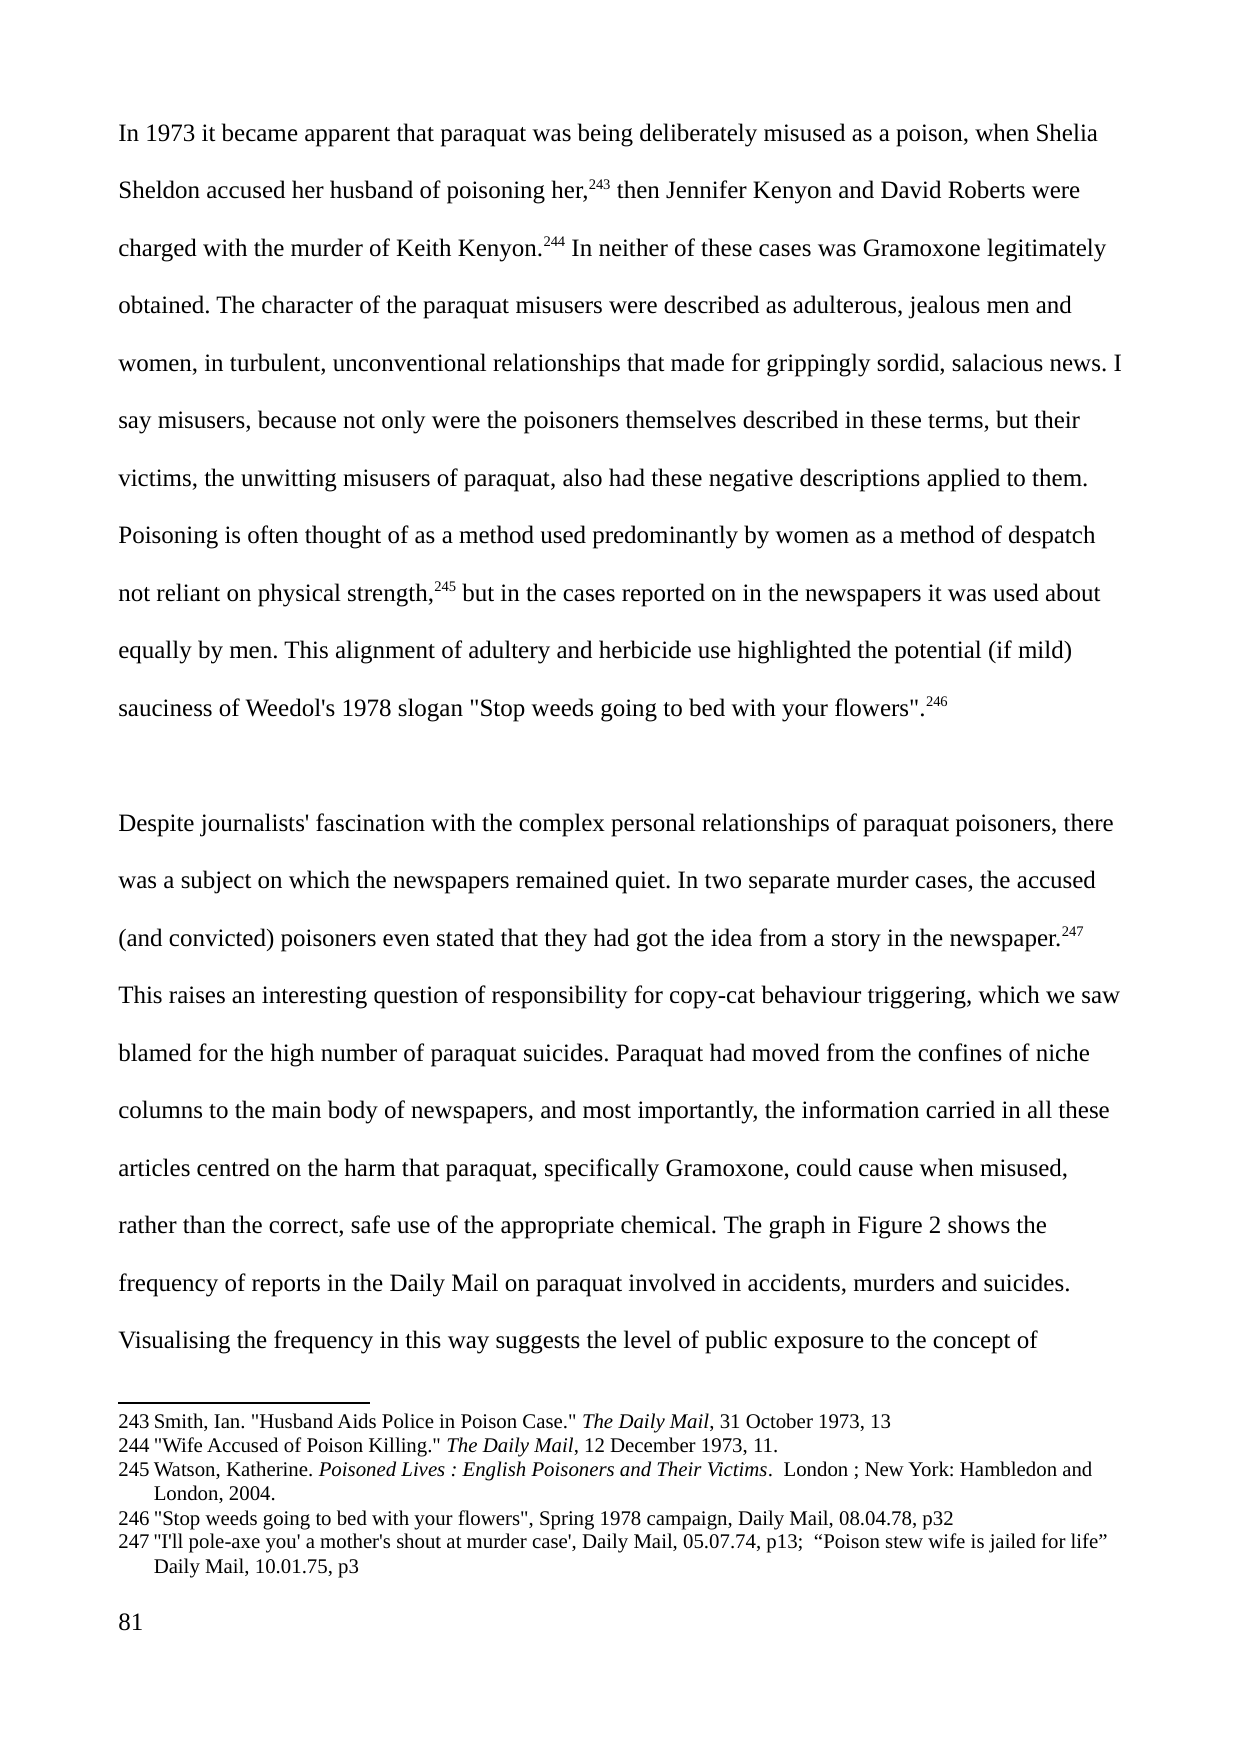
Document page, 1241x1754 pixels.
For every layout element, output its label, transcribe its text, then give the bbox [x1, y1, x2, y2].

text "Wife Accused of Poison Killing." The Daily Mail, 12 December 1973, 11. [118, 1433, 1122, 1457]
text ''I'll pole-axe you' a mother's shout at murder case', Daily Mail, 05.07.74, p13; “Poison stew wife is jailed for life” Daily Mail, 10.01.75, p3 [118, 1529, 1122, 1578]
text Despite journalists' fascination with the complex personal relationships of paraquat poisoners, there was a subject on which the newspapers remained quiet. In two separate murder cases, the accused (and convicted) poisoners even stated that they had got the idea from a story in the newspaper. This raises an interesting question of responsibility for copy-cat behaviour triggering, which we saw blamed for the high number of paraquat suicides. Paraquat had moved from the confines of niche columns to the main body of newspapers, and most importantly, the information carried in all these articles centred on the harm that paraquat, specifically Gramoxone, could cause when misused, rather than the correct, safe use of the appropriate chemical. The graph in Figure 2 shows the frequency of reports in the Daily Mail on paraquat involved in accidents, murders and suicides. Visualising the frequency in this way suggests the level of public exposure to the concept of [118, 808, 1122, 1354]
text "Stop weeds going to bed with your flowers", Spring 1978 campaign, Daily Mail, 08.04.78, p32 [118, 1505, 1122, 1529]
text Watson, Katherine. Poisoned Lives : English Poisoners and Their Victims. London ; New York: Hambledon and London, 2004. [118, 1457, 1122, 1505]
text In 1973 it became apparent that paraquat was being deliberately misused as a poison, when Shelia Sheldon accused her husband of poisoning her, then Jennifer Kenyon and David Roberts were charged with the murder of Keith Kenyon. In neither of these cases was Gramoxone legitimately obtained. The character of the paraquat misusers were described as adulterous, jealous men and women, in turbulent, unconventional relationships that made for grippingly sordid, salacious news. I say misusers, because not only were the poisoners themselves described in these terms, but their victims, the unwitting misusers of paraquat, also had these negative descriptions applied to them. Poisoning is often thought of as a method used predominantly by women as a method of despatch not reliant on physical strength, but in the cases reported on in the newspapers it was used about equally by men. This alignment of adultery and herbicide use highlighted the potential (if mild) sauciness of Weedol's 1978 slogan "Stop weeds going to bed with your flowers". [118, 118, 1122, 722]
text Smith, Ian. "Husband Aids Police in Poison Case." The Daily Mail, 31 October 1973, 13 [118, 1409, 1122, 1433]
